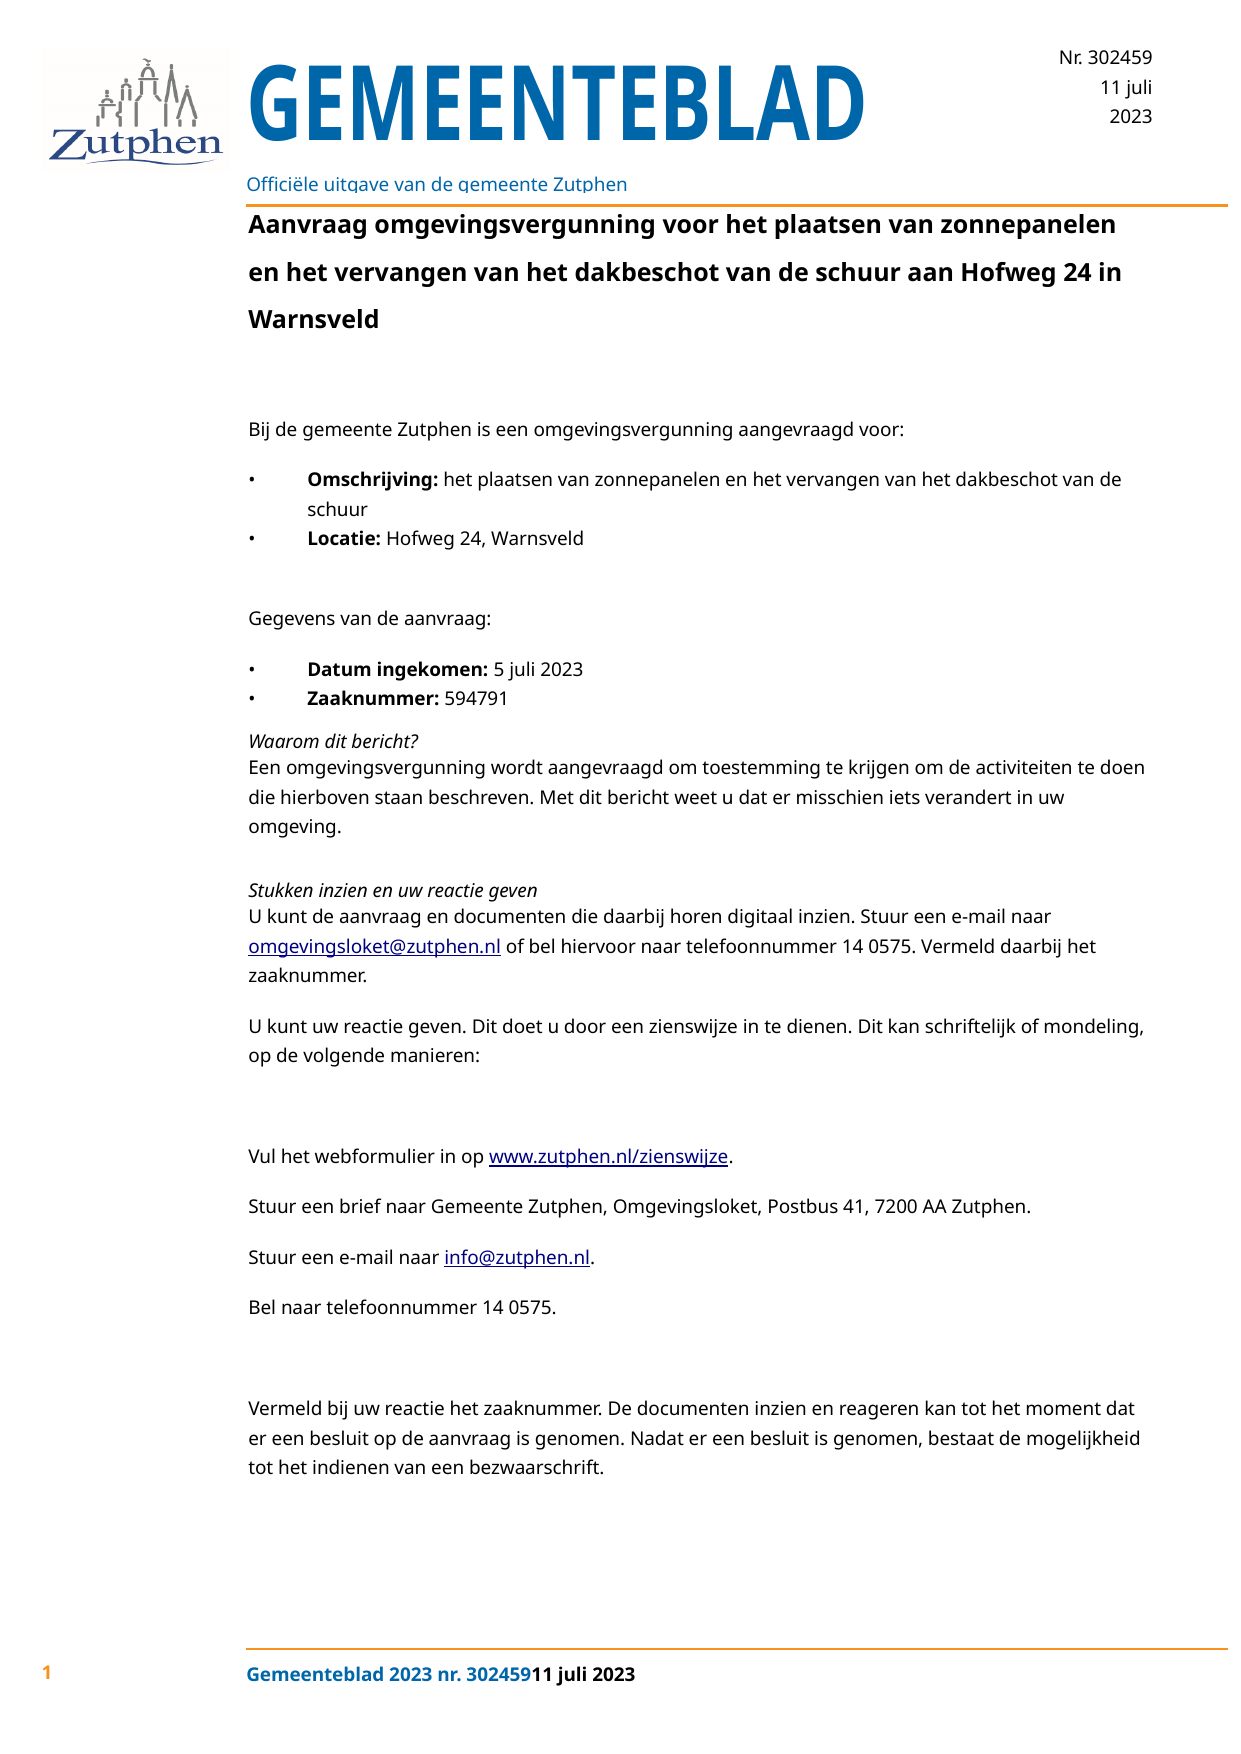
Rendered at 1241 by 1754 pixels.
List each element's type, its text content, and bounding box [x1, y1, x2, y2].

text Een omgevingsvergunning wordt aangevraagd om toestemming te krijgen om de activiteiten te doen die hierboven staan beschreven. Met dit bericht weet u dat er misschien iets verandert in uw omgeving. [248, 754, 1152, 839]
text Stukken inzien en uw reactie geven [248, 877, 1152, 903]
text Aanvraag omgevingsvergunning voor het plaatsen van zonnepanelen en het vervangen van het dakbeschot van de schuur aan Hofweg 24 in Warnsveld [248, 207, 1152, 336]
text Gegevens van de aanvraag: [248, 606, 1152, 631]
text Vermeld bij uw reactie het zaaknummer. De documenten inzien en reageren kan tot het moment dat er een besluit op de aanvraag is genomen. Nadat er een besluit is genomen, bestaat de mogelijkheid tot het indienen van een bezwaarschrift. [248, 1395, 1152, 1480]
text Bij de gemeente Zutphen is een omgevingsvergunning aangevraagd voor: [248, 416, 1152, 442]
list Zaaknummer: 594791 [248, 686, 1152, 711]
text Vul het webformulier in op www.zutphen.nl/zienswijze. [248, 1143, 1152, 1169]
list Datum ingekomen: 5 juli 2023 [248, 656, 1152, 682]
text Stuur een brief naar Gemeente Zutphen, Omgevingsloket, Postbus 41, 7200 AA Zutphen. [248, 1194, 1152, 1219]
picture [41, 47, 231, 172]
text U kunt uw reactie geven. Dit doet u door een zienswijze in te dienen. Dit kan schriftelijk of mondeling, op de volgende manieren: [248, 1013, 1152, 1068]
text U kunt de aanvraag en documenten die daarbij horen digitaal inzien. Stuur een e-mail naar omgevingsloket@zutphen.nl of bel hiervoor naar telefoonnummer 14 0575. Vermeld daarbij het zaaknummer. [248, 903, 1152, 988]
list Locatie: Hofweg 24, Warnsveld [248, 526, 1152, 551]
text Bel naar telefoonnummer 14 0575. [248, 1294, 1152, 1320]
text Waarom dit bericht? [248, 729, 1152, 754]
text Stuur een e-mail naar info@zutphen.nl. [248, 1244, 1152, 1270]
list Omschrijving: het plaatsen van zonnepanelen en het vervangen van het dakbeschot van de schuur [248, 466, 1152, 522]
